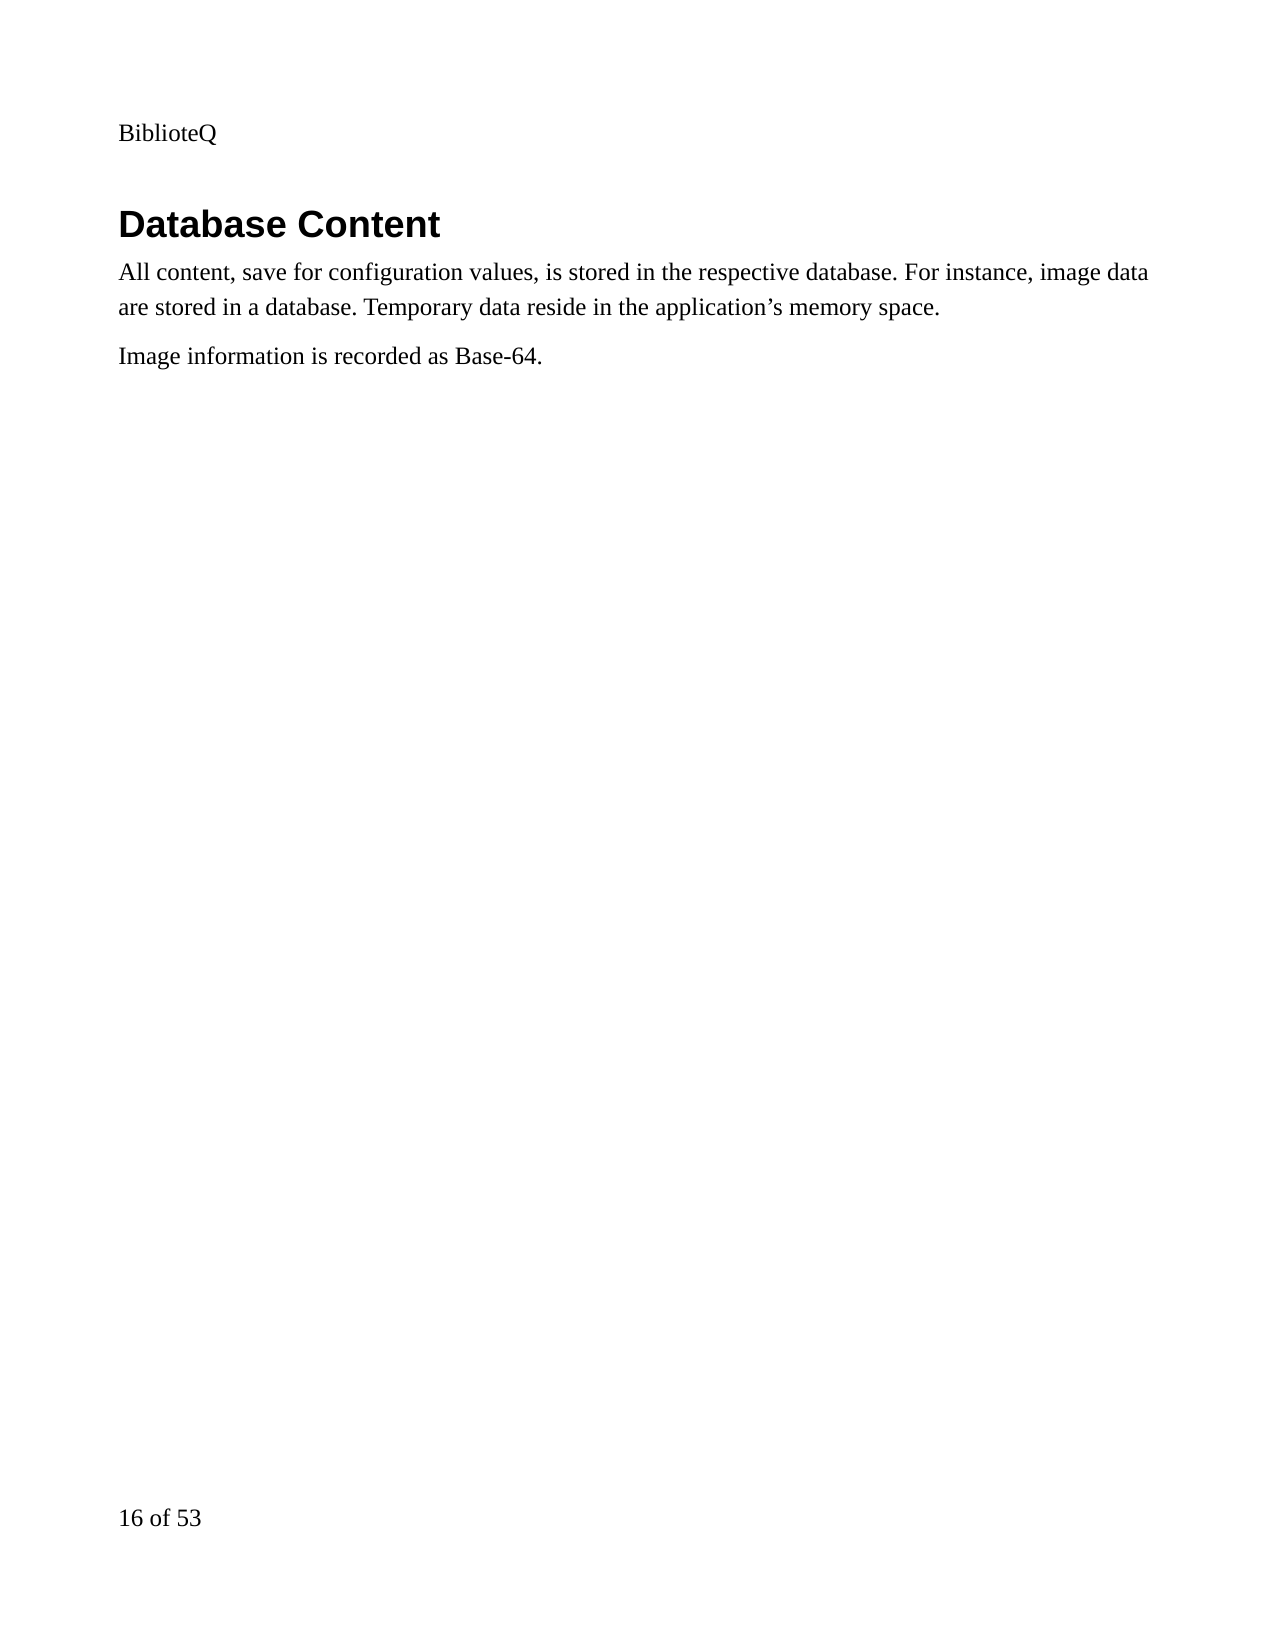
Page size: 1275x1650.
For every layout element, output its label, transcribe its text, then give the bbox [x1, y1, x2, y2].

subtitle Database Content [118, 201, 1157, 245]
text All content, save for configuration values, is stored in the respective database. For instance, image data are stored in a database. Temporary data reside in the application’s memory space. [118, 257, 1157, 321]
text Image information is recorded as Base-64. [118, 341, 1157, 370]
